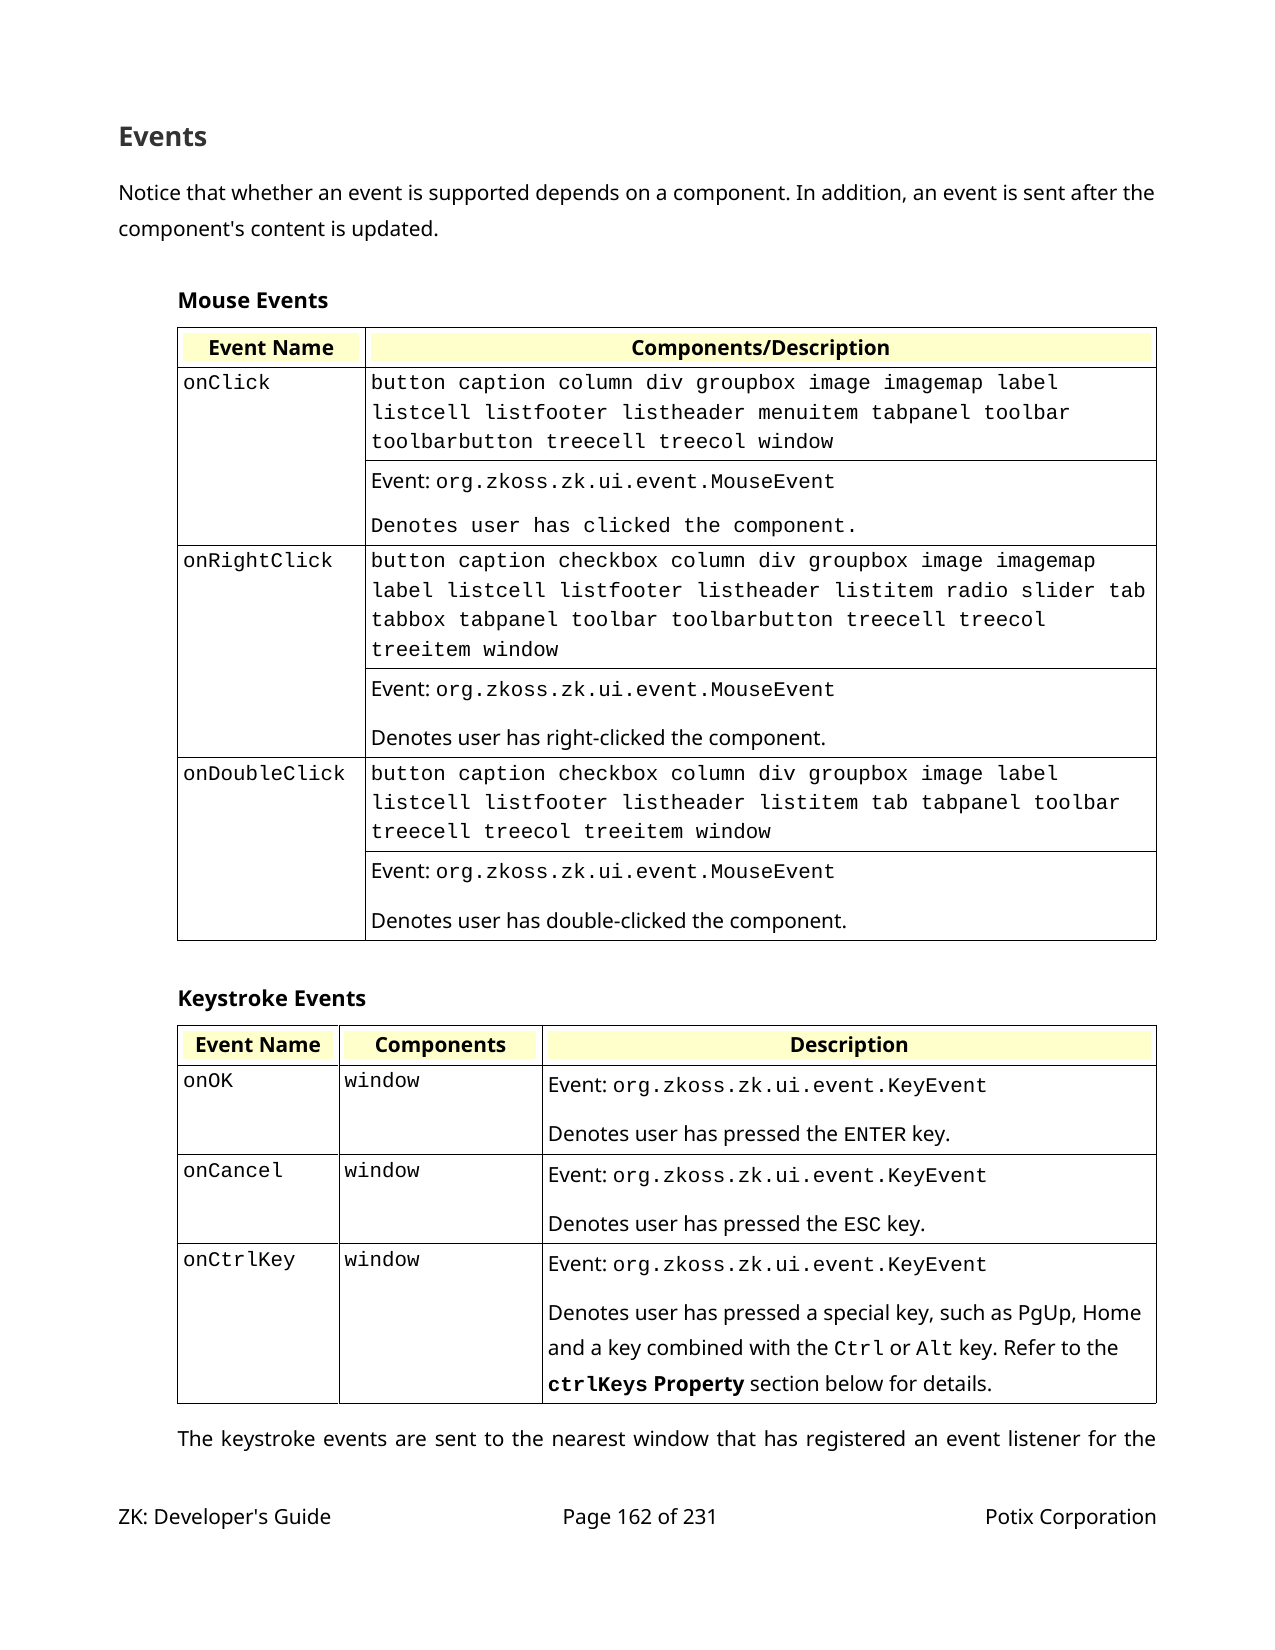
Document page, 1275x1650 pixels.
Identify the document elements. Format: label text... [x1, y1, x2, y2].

subtitle Mouse Events [177, 284, 1157, 314]
table_cell Event: org.zkoss.zk.ui.event.MouseEvent Denotes user has right-clicked the component. [366, 669, 1156, 757]
table_cell Event: org.zkoss.zk.ui.event.KeyEvent Denotes user has pressed the ENTER key. [543, 1066, 1156, 1154]
text Notice that whether an event is supported depends on a component. In addition, an event is sent after the component's content is updated. [118, 178, 1157, 242]
table_cell onDoubleClick [178, 758, 365, 940]
table_header button caption checkbox column div groupbox image label listcell listfooter listheader listitem tab tabpanel toolbar treecell treecol treeitem window [366, 758, 1156, 851]
table_cell onClick [178, 368, 365, 545]
table_header Components/Description [366, 328, 1156, 367]
table_header button caption checkbox column div groupbox image imagemap label listcell listfooter listheader listitem radio slider tab tabbox tabpanel toolbar toolbarbutton treecell treecol treeitem window [366, 546, 1156, 668]
table_cell window [340, 1244, 542, 1403]
table_cell onOK [178, 1066, 338, 1154]
table_cell onCancel [178, 1155, 338, 1243]
table_cell window [340, 1155, 542, 1243]
table_header Components [340, 1026, 542, 1065]
text The keystroke events are sent to the nearest window that has registered an event listener for the [177, 1424, 1157, 1452]
table_header Event Name [178, 328, 365, 367]
table_cell Event: org.zkoss.zk.ui.event.MouseEvent Denotes user has clicked the component. [366, 461, 1156, 545]
table_cell Event: org.zkoss.zk.ui.event.KeyEvent Denotes user has pressed a special key, such as PgUp, Home and a key combined with the Ctrl or Alt key. Refer to the ctrlKeys Property section below for details. [543, 1244, 1156, 1403]
table_cell Event: org.zkoss.zk.ui.event.KeyEvent Denotes user has pressed the ESC key. [543, 1155, 1156, 1243]
subtitle Keystroke Events [177, 982, 1157, 1012]
table_header button caption column div groupbox image imagemap label listcell listfooter listheader menuitem tabpanel toolbar toolbarbutton treecell treecol window [366, 368, 1156, 460]
table_cell onCtrlKey [178, 1244, 338, 1403]
table_header Event Name [178, 1026, 338, 1065]
table_cell Event: org.zkoss.zk.ui.event.MouseEvent Denotes user has double-clicked the component. [366, 852, 1156, 940]
subtitle Events [118, 118, 1157, 155]
table_header Description [543, 1026, 1156, 1065]
table_cell window [340, 1066, 542, 1154]
table_cell onRightClick [178, 546, 365, 757]
